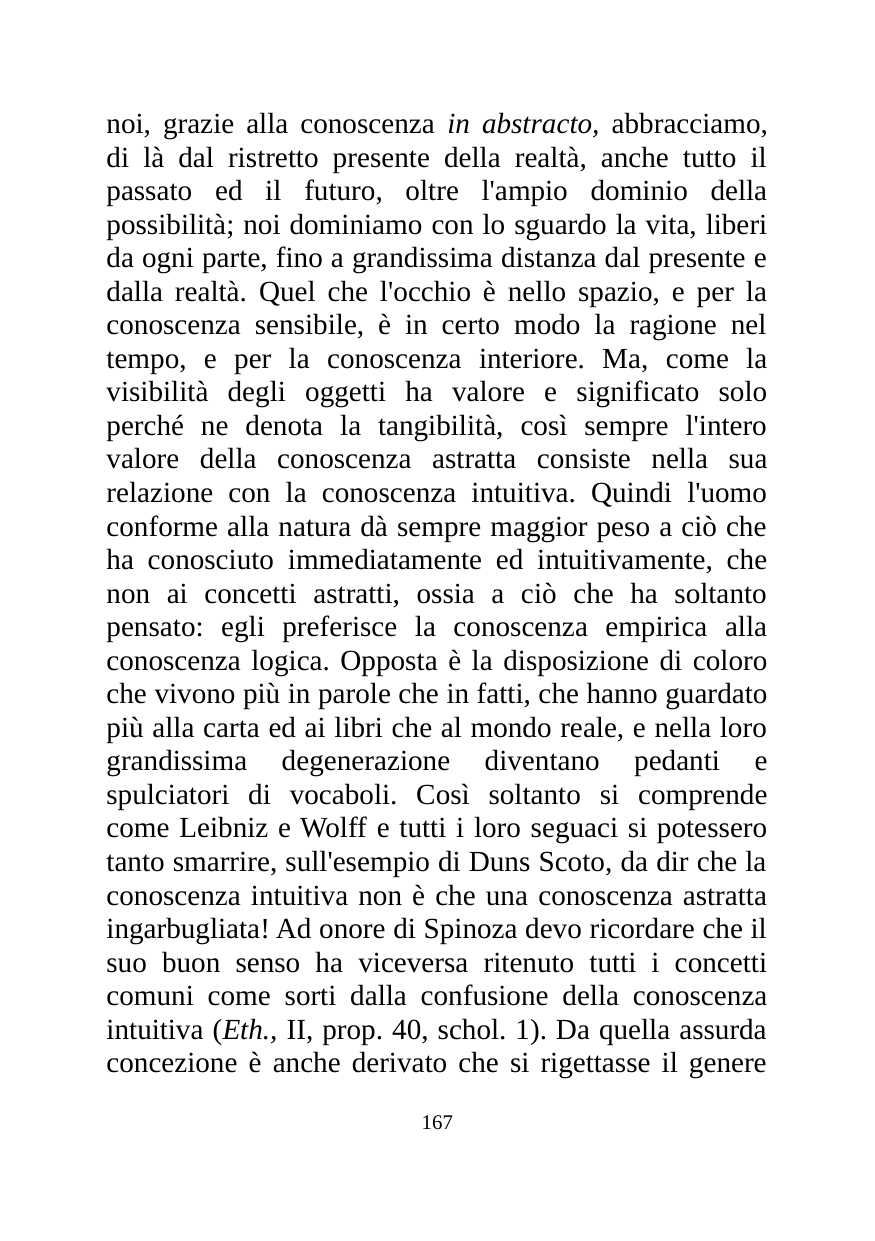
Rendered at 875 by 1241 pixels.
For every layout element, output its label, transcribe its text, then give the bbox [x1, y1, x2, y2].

text noi, grazie alla conoscenza in abstracto, abbracciamo, di là dal ristretto presente della realtà, anche tutto il passato ed il futuro, oltre l'ampio dominio della possibilità; noi dominiamo con lo sguardo la vita, liberi da ogni parte, fino a grandissima distanza dal presente e dalla realtà. Quel che l'occhio è nello spazio, e per la conoscenza sensibile, è in certo modo la ragione nel tempo, e per la conoscenza interiore. Ma, come la visibilità degli oggetti ha valore e significato solo perché ne denota la tangibilità, così sempre l'intero valore della conoscenza astratta consiste nella sua relazione con la conoscenza intuitiva. Quindi l'uomo conforme alla natura dà sempre maggior peso a ciò che ha conosciuto immediatamente ed intuitivamente, che non ai concetti astratti, ossia a ciò che ha soltanto pensato: egli preferisce la conoscenza empirica alla conoscenza logica. Opposta è la disposizione di coloro che vivono più in parole che in fatti, che hanno guardato più alla carta ed ai libri che al mondo reale, e nella loro grandissima degenerazione diventano pedanti e spulciatori di vocaboli. Così soltanto si comprende come Leibniz e Wolff e tutti i loro seguaci si potessero tanto smarrire, sull'esempio di Duns Scoto, da dir che la conoscenza intuitiva non è che una conoscenza astratta ingarbugliata! Ad onore di Spinoza devo ricordare che il suo buon senso ha viceversa ritenuto tutti i concetti comuni come sorti dalla confusione della conoscenza intuitiva (Eth., II, prop. 40, schol. 1). Da quella assurda concezione è anche derivato che si rigettasse il genere [106, 106, 768, 1079]
